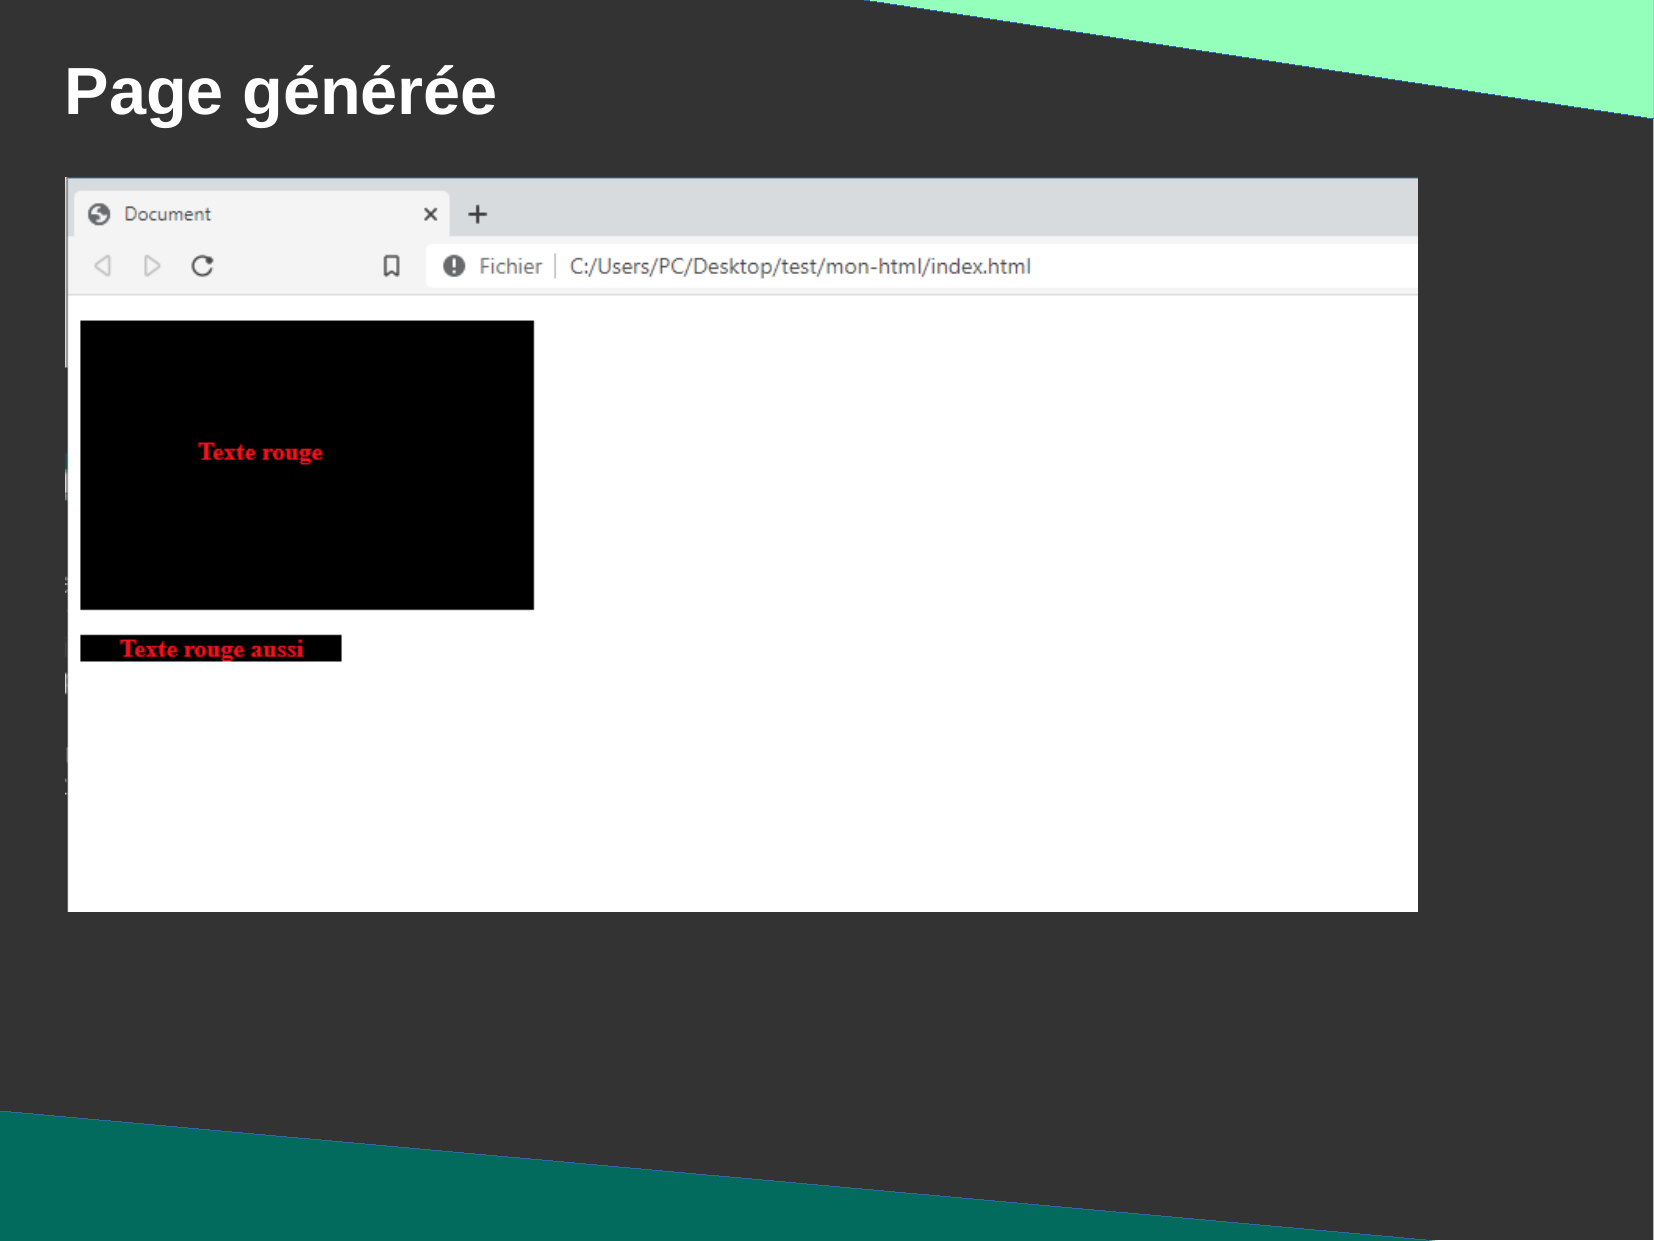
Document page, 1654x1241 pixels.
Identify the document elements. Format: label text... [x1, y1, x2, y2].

picture [65, 177, 1418, 912]
text_box [864, 0, 1654, 119]
title Page générée [64, 54, 1553, 157]
